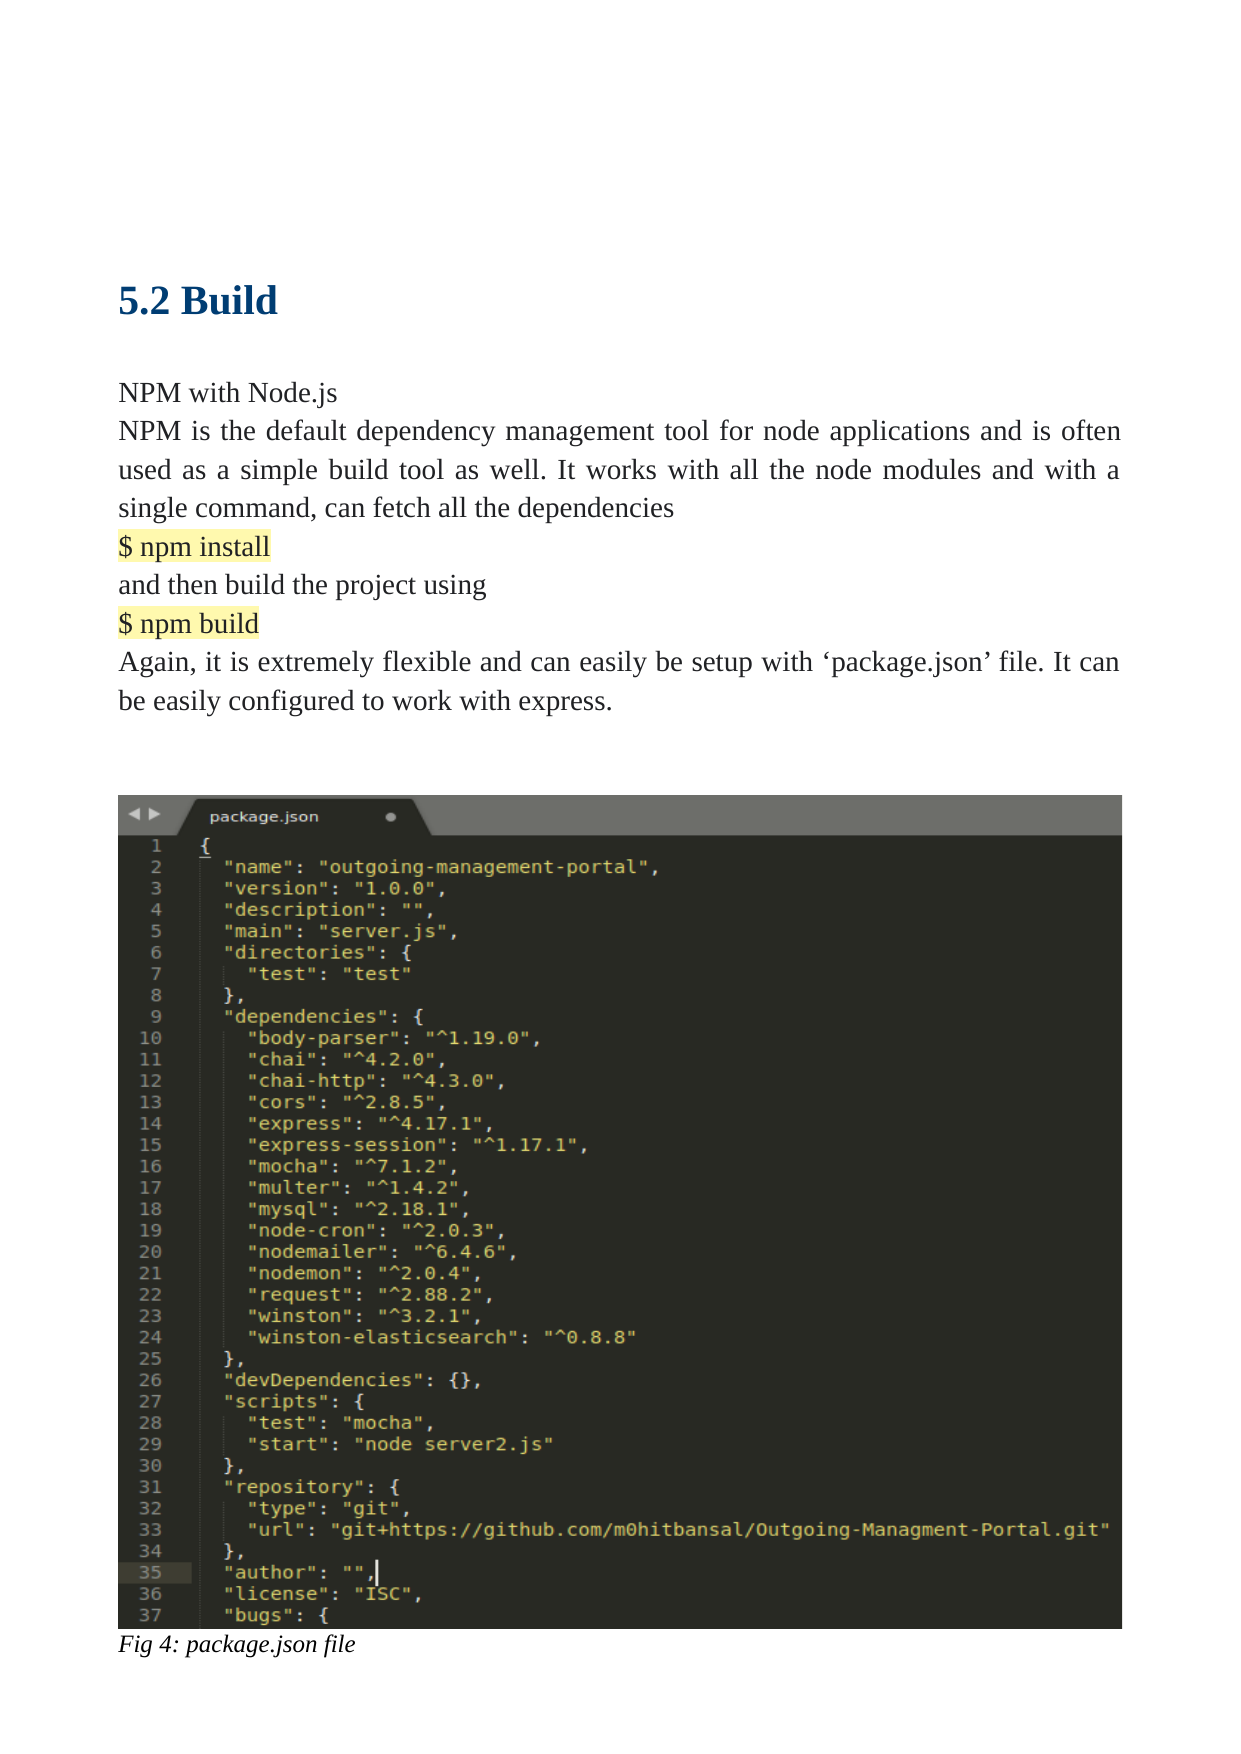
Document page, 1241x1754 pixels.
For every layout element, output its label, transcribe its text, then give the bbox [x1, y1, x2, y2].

picture [118, 795, 1123, 1629]
text 5.2 Build [118, 276, 1122, 323]
text $ npm install [118, 529, 1122, 562]
text $ npm build [118, 606, 1122, 639]
text and then build the project using [118, 567, 1122, 601]
text NPM with Node.js [118, 375, 1122, 408]
text Fig 4: package.json file [118, 1629, 1122, 1657]
text Again, it is extremely flexible and can easily be setup with ‘package.json’ file. It can be easily configured to work with express. [118, 644, 1122, 717]
text NPM is the default dependency management tool for node applications and is often used as a simple build tool as well. It works with all the node modules and with a single command, can fetch all the dependencies [118, 413, 1122, 524]
